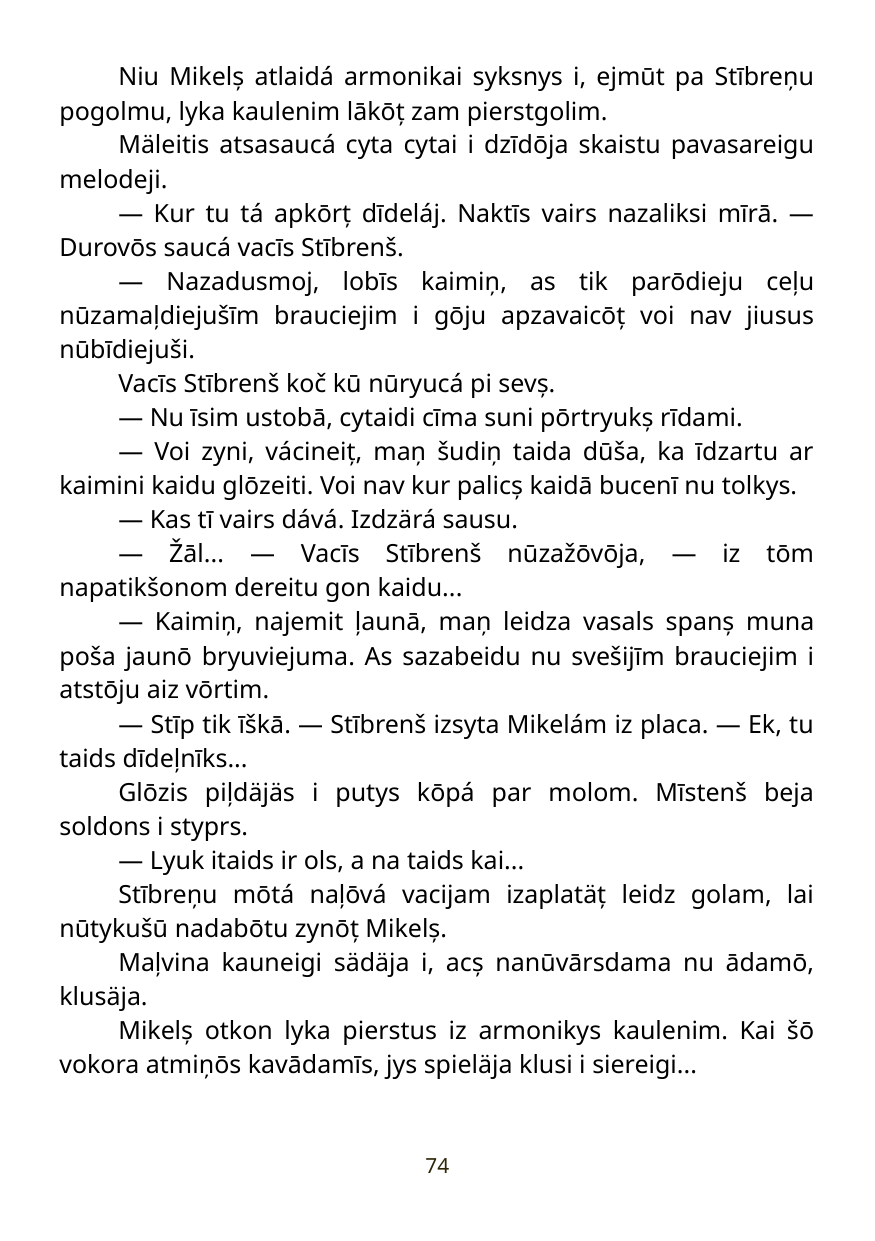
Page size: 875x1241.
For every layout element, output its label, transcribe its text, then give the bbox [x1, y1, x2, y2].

text Maļvina kauneigi sädäja i, acș nanūvārsdama nu ādamō, klusäja. [59, 945, 815, 1013]
text Stībreņu mōtá naļōvá vacijam izaplatäț leidz golam, lai nūtykušū nadabōtu zynōț Mikelș. [59, 877, 815, 945]
text Vacīs Stībrenš koč kū nūryucá pi sevș. [59, 366, 815, 400]
text — Voi zyni, vácineiț, maņ šudiņ taida dūša, ka īdzartu ar kaimini kaidu glōzeiti. Voi nav kur palicș kaidā bucenī nu tolkys. [59, 434, 815, 502]
text Niu Mikelș atlaidá armonikai syksnys i, ejmūt pa Stībreņu pogolmu, lyka kaulenim lākōț zam pierstgolim. [59, 59, 815, 127]
text Mikelș otkon lyka pierstus iz armonikys kaulenim. Kai šō vokora atmiņōs kavādamīs, jys spieläja klusi i siereigi... [59, 1013, 815, 1081]
text — Stīp tik īškā. — Stībrenš izsyta Mikelám iz placa. — Ek, tu taids dīdeļnīks... [59, 706, 815, 774]
text — Nazadusmoj, lobīs kaimiņ, as tik parōdieju ceļu nūzamaļdiejušīm brauciejim i gōju apzavaicōț voi nav jiusus nūbīdiejuši. [59, 263, 815, 366]
text Glōzis piļdäjäs i putys kōpá par molom. Mīstenš beja soldons i styprs. [59, 774, 815, 842]
text — Nu īsim ustobā, cytaidi cīma suni pōrtryukș rīdami. [59, 400, 815, 434]
text — Kas tī vairs dává. Izdzärá sausu. [59, 502, 815, 536]
text — Lyuk itaids ir ols, a na taids kai... [59, 842, 815, 877]
text — Žāl... — Vacīs Stībrenš nūzažōvōja, — iz tōm napatikšonom dereitu gon kaidu... [59, 536, 815, 604]
text Mäleitis atsasaucá cyta cytai i dzīdōja skaistu pavasareigu melodeji. [59, 127, 815, 195]
text — Kaimiņ, najemit ļaunā, maņ leidza vasals spanș muna poša jaunō bryuviejuma. As sazabeidu nu svešijīm brauciejim i atstōju aiz vōrtim. [59, 604, 815, 706]
text — Kur tu tá apkōrț dīdeláj. Naktīs vairs nazaliksi mīrā. — Durovōs saucá vacīs Stībrenš. [59, 195, 815, 263]
